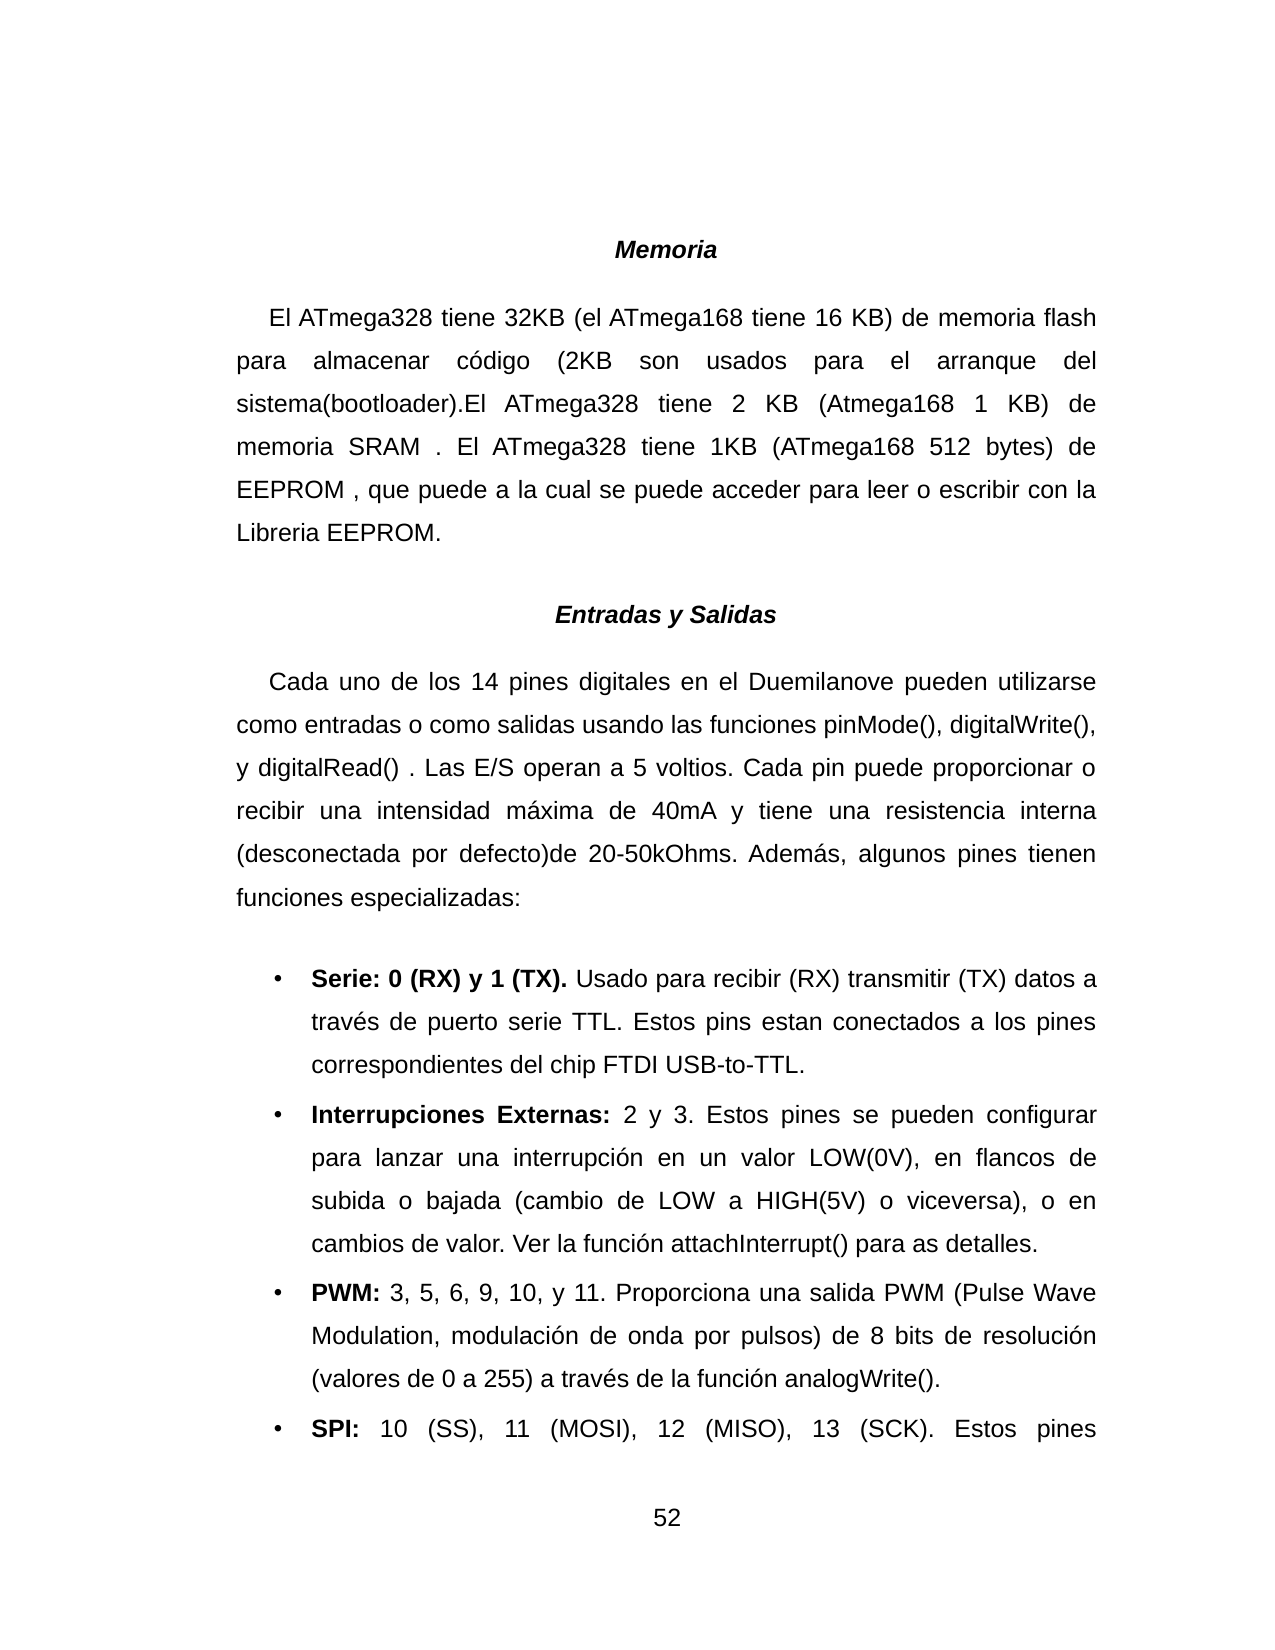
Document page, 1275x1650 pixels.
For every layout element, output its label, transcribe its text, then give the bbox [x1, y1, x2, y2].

subtitle Memoria [236, 235, 1098, 264]
text El ATmega328 tiene 32KB (el ATmega168 tiene 16 KB) de memoria flash para almacenar código (2KB son usados para el arranque del sistema(bootloader).El ATmega328 tiene 2 KB (Atmega168 1 KB) de memoria SRAM . El ATmega328 tiene 1KB (ATmega168 512 bytes) de EEPROM , que puede a la cual se puede acceder para leer o escribir con la Libreria EEPROM. [236, 303, 1098, 547]
subtitle Entradas y Salidas [236, 600, 1098, 628]
text Cada uno de los 14 pines digitales en el Duemilanove pueden utilizarse como entradas o como salidas usando las funciones pinMode(), digitalWrite(), y digitalRead() . Las E/S operan a 5 voltios. Cada pin puede proporcionar o recibir una intensidad máxima de 40mA y tiene una resistencia interna (desconectada por defecto)de 20-50kOhms. Además, algunos pines tienen funciones especializadas: [236, 667, 1098, 911]
list Interrupciones Externas: 2 y 3. Estos pines se pueden configurar para lanzar una interrupción en un valor LOW(0V), en flancos de subida o bajada (cambio de LOW a HIGH(5V) o viceversa), o en cambios de valor. Ver la función attachInterrupt() para as detalles. [274, 1099, 1098, 1258]
list PWM: 3, 5, 6, 9, 10, y 11. Proporciona una salida PWM (Pulse Wave Modulation, modulación de onda por pulsos) de 8 bits de resolución (valores de 0 a 255) a través de la función analogWrite(). [274, 1278, 1098, 1393]
list Serie: 0 (RX) y 1 (TX). Usado para recibir (RX) transmitir (TX) datos a través de puerto serie TTL. Estos pins estan conectados a los pines correspondientes del chip FTDI USB-to-TTL. [274, 964, 1098, 1079]
list SPI: 10 (SS), 11 (MOSI), 12 (MISO), 13 (SCK). Estos pines [274, 1413, 1098, 1442]
